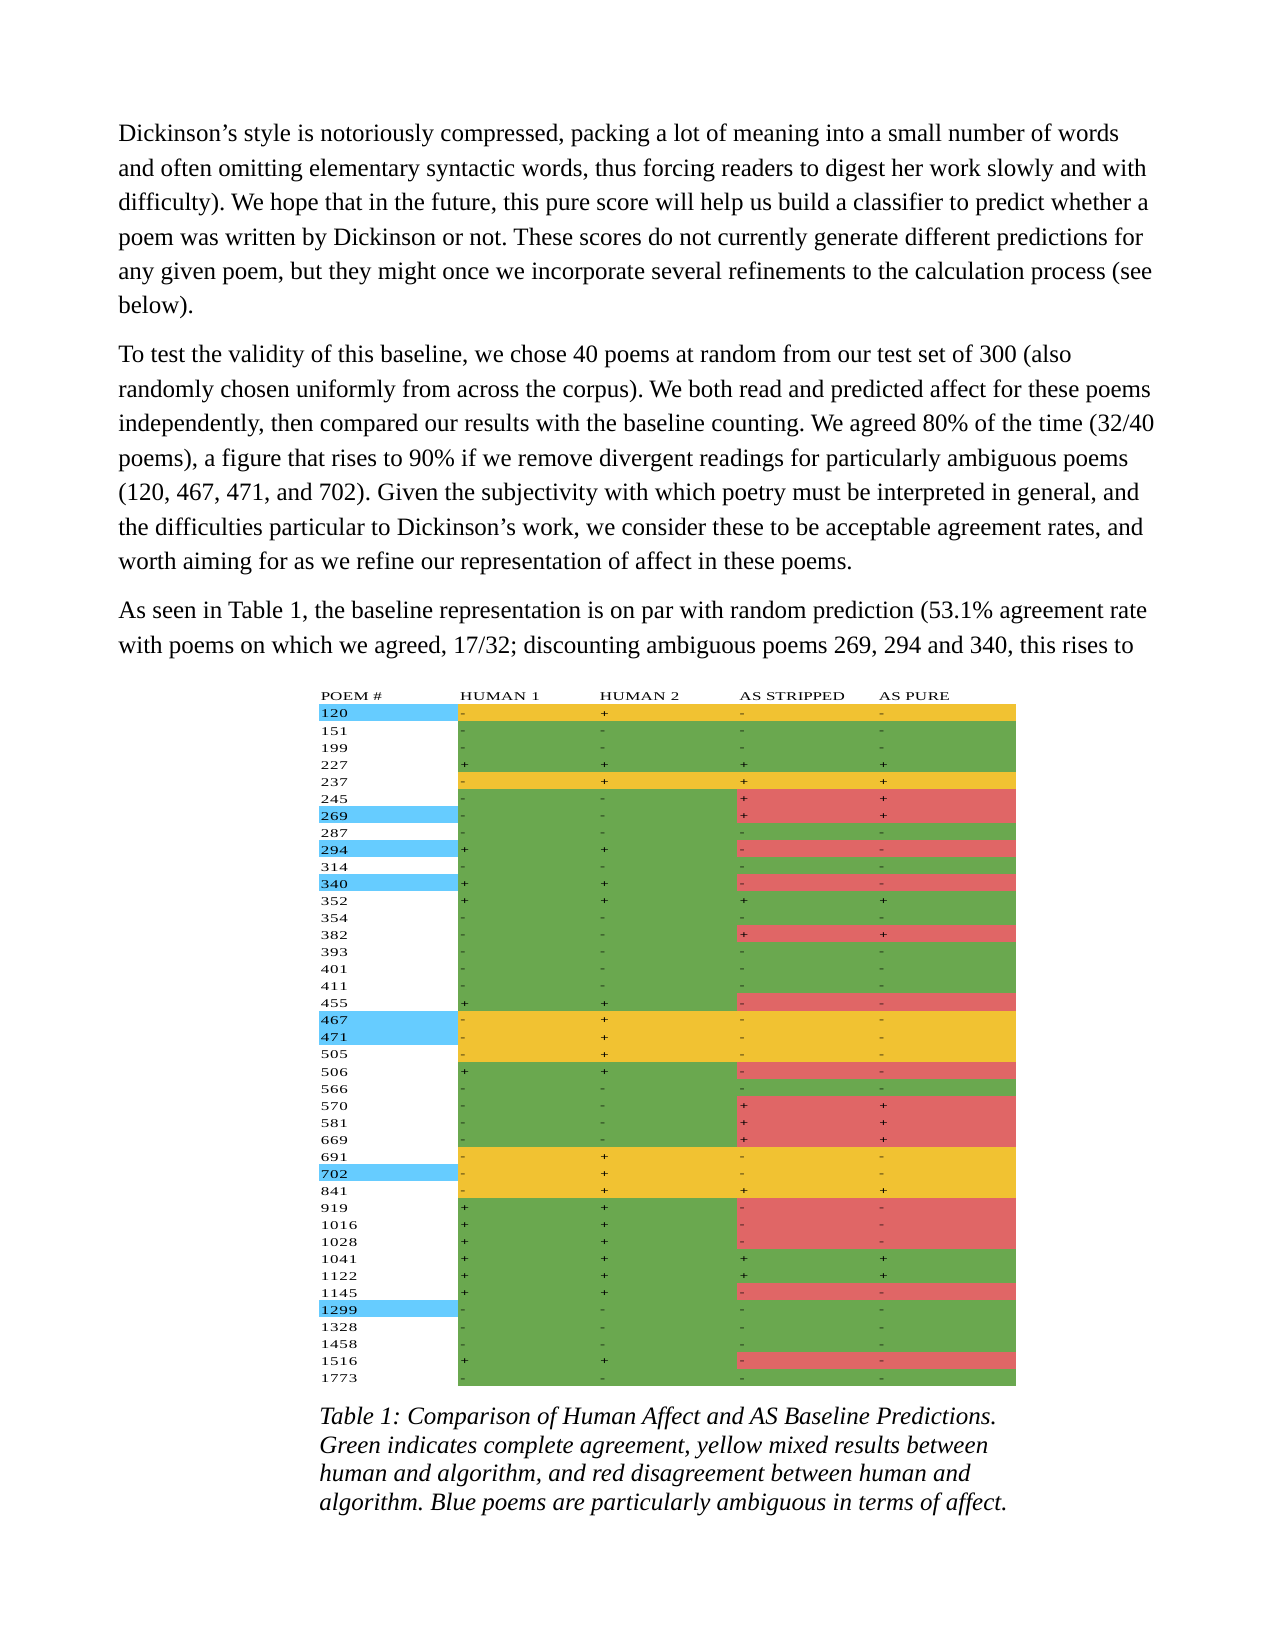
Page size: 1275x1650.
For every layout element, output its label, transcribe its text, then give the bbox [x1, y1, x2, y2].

text Table 1: Comparison of Human Affect and AS Baseline Predictions. Green indicates complete agreement, yellow mixed results between human and algorithm, and red disagreement between human and algorithm. Blue poems are particularly ambiguous in terms of affect. [319, 687, 1018, 1516]
text As seen in Table 1, the baseline representation is on par with random prediction (53.1% agreement rate with poems on which we agreed, 17/32; discounting ambiguous poems 269, 294 and 340, this rises to [118, 596, 1157, 659]
text To test the validity of this baseline, we chose 40 poems at random from our test set of 300 (also randomly chosen uniformly from across the corpus). We both read and predicted affect for these poems independently, then compared our results with the baseline counting. We agreed 80% of the time (32/40 poems), a figure that rises to 90% if we remove divergent readings for particularly ambiguous poems (120, 467, 471, and 702). Given the subjectivity with which poetry must be interpreted in general, and the difficulties particular to Dickinson’s work, we consider these to be acceptable agreement rates, and worth aiming for as we refine our representation of affect in these poems. [118, 339, 1157, 575]
text Dickinson’s style is notoriously compressed, packing a lot of meaning into a small number of words and often omitting elementary syntactic words, thus forcing readers to digest her work slowly and with difficulty). We hope that in the future, this pure score will help us build a classifier to predict whether a poem was written by Dickinson or not. These scores do not currently generate different predictions for any given poem, but they might once we incorporate several refinements to the calculation process (see below). [118, 118, 1157, 319]
text [319, 675, 1018, 687]
